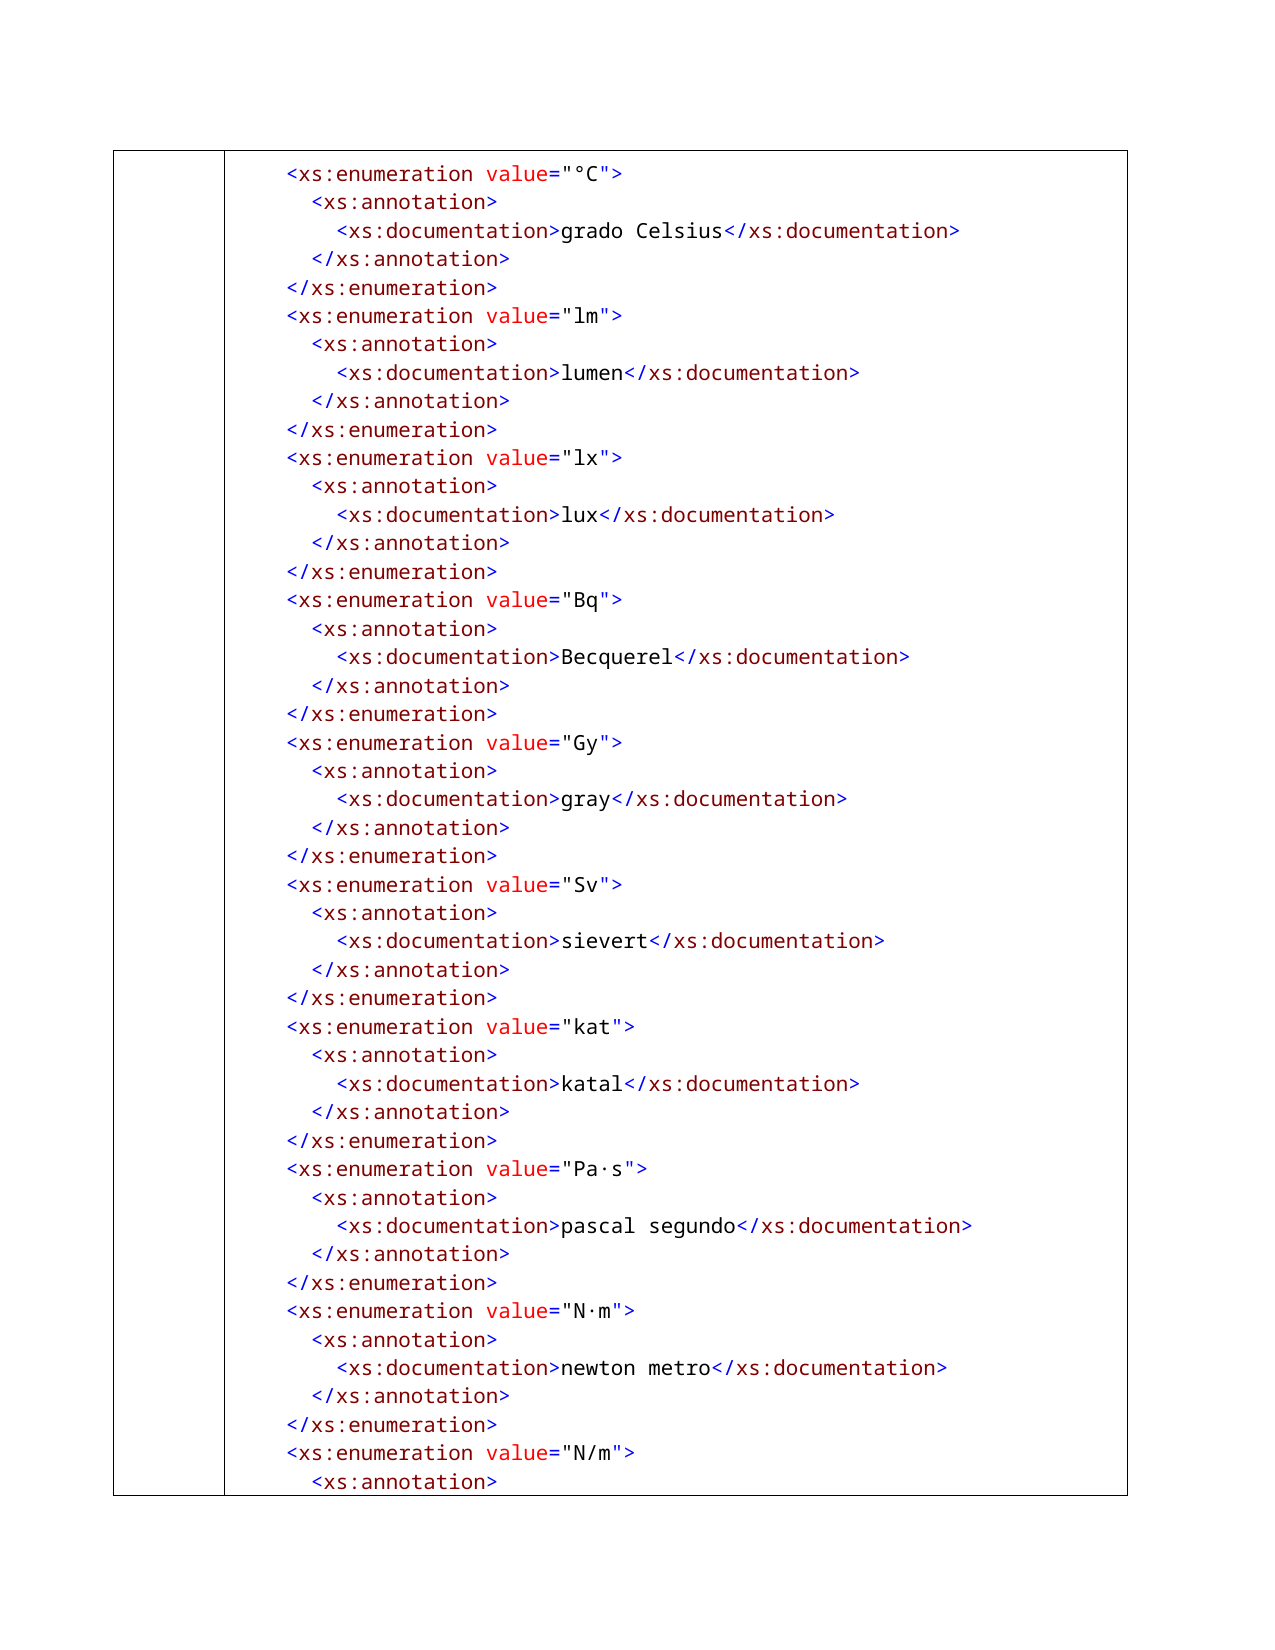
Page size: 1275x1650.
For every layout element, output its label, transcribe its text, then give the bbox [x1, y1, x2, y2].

table_cell [114, 151, 224, 1495]
table_cell <xs:enumeration value="°C"> <xs:annotation> <xs:documentation>grado Celsius</xs:documentation> </xs:annotation> </xs:enumeration> <xs:enumeration value="lm"> <xs:annotation> <xs:documentation>lumen</xs:documentation> </xs:annotation> </xs:enumeration> <xs:enumeration value="lx"> <xs:annotation> <xs:documentation>lux</xs:documentation> </xs:annotation> </xs:enumeration> <xs:enumeration value="Bq"> <xs:annotation> <xs:documentation>Becquerel</xs:documentation> </xs:annotation> </xs:enumeration> <xs:enumeration value="Gy"> <xs:annotation> <xs:documentation>gray</xs:documentation> </xs:annotation> </xs:enumeration> <xs:enumeration value="Sv"> <xs:annotation> <xs:documentation>sievert</xs:documentation> </xs:annotation> </xs:enumeration> <xs:enumeration value="kat"> <xs:annotation> <xs:documentation>katal</xs:documentation> </xs:annotation> </xs:enumeration> <xs:enumeration value="Pa·s"> <xs:annotation> <xs:documentation>pascal segundo</xs:documentation> </xs:annotation> </xs:enumeration> <xs:enumeration value="N·m"> <xs:annotation> <xs:documentation>newton metro</xs:documentation> </xs:annotation> </xs:enumeration> <xs:enumeration value="N/m"> <xs:annotation> [225, 151, 1127, 1495]
